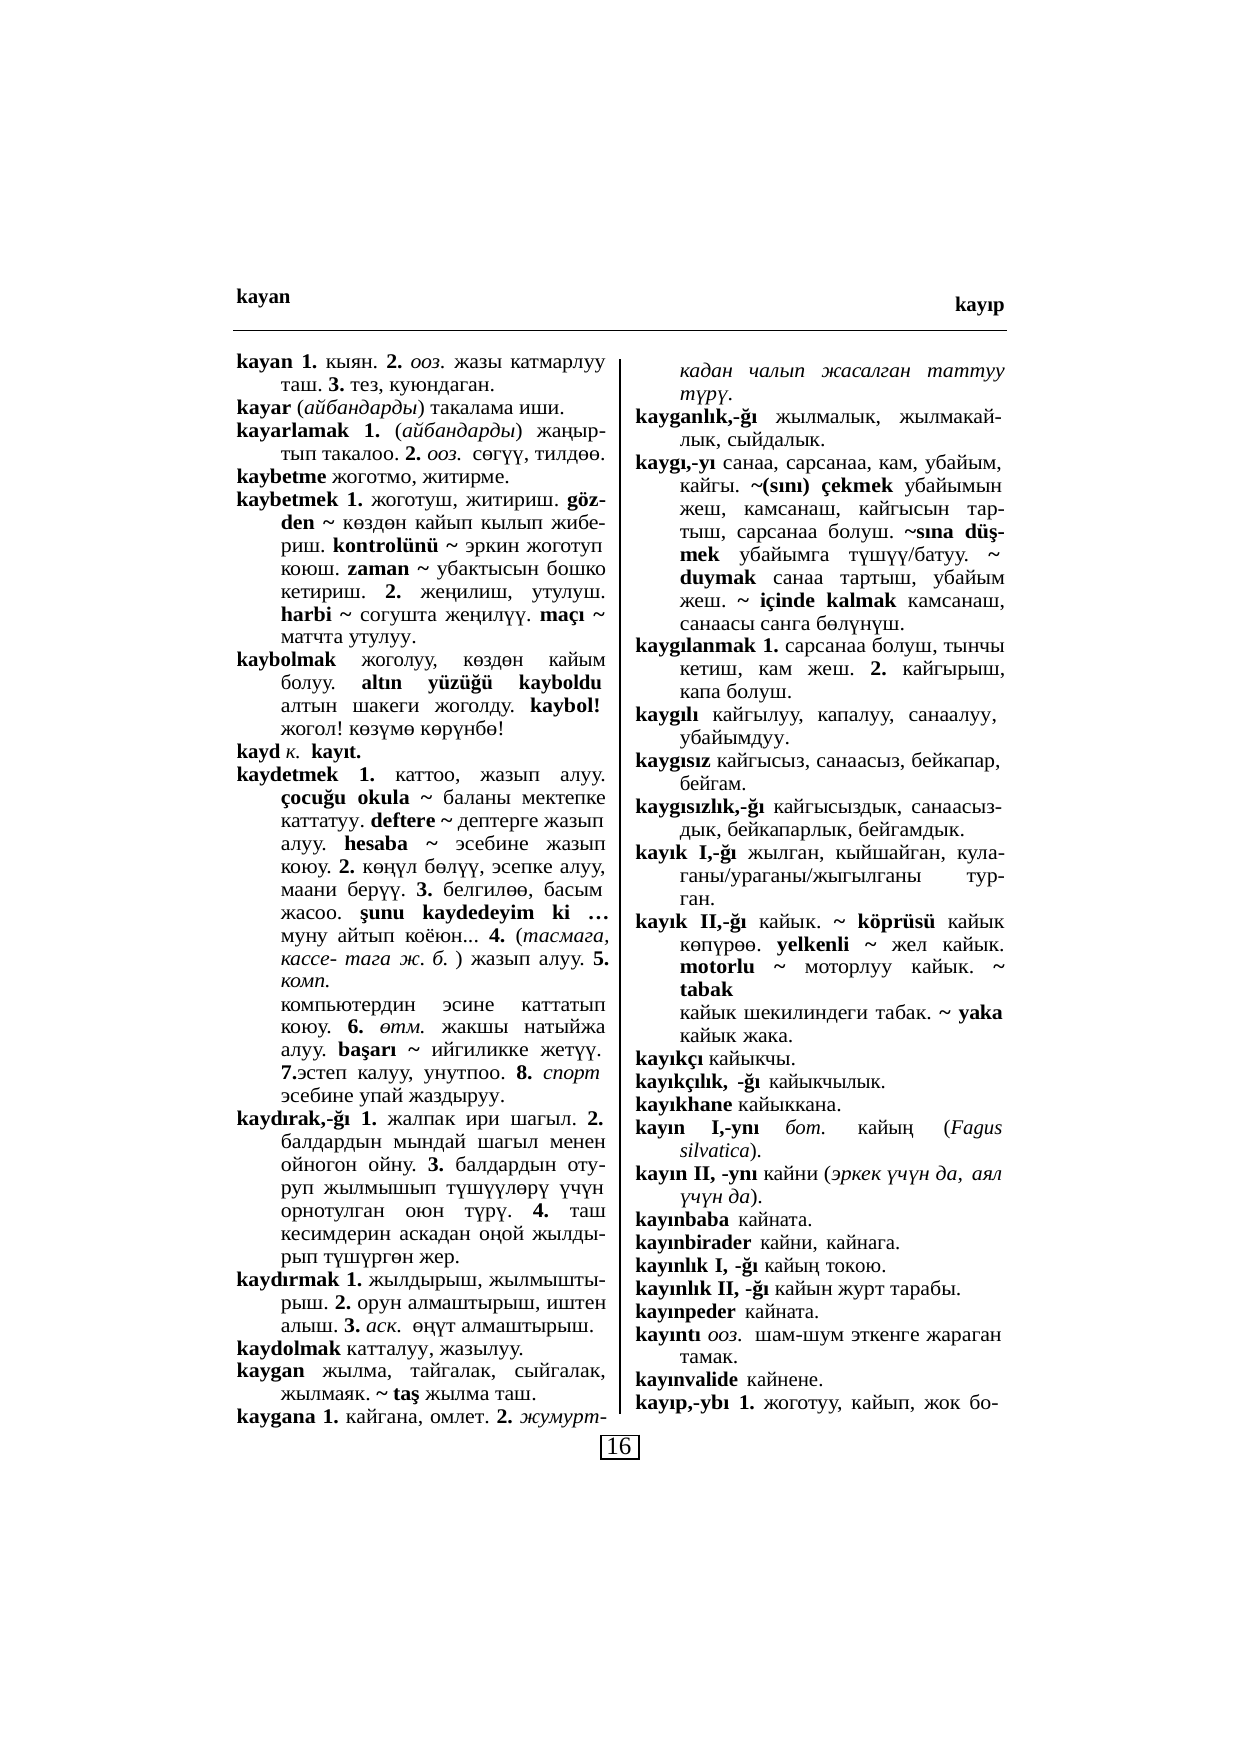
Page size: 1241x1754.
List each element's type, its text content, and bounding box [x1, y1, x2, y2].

text бейгам. [679, 772, 750, 795]
text kaygılı кайгылуу, капалуу, санаалуу, убайымдуу. [635, 703, 1044, 749]
text балдардын мындай шагыл менен ойногон ойну. 3. балдардын оту- руп жылмышып түшүүлөрү үчүн [281, 1130, 606, 1199]
text кайык жака. [679, 1024, 795, 1047]
text алтын шакеги жоголду. kaybol! [281, 694, 606, 717]
text эсебине упай жаздыруу. [281, 1084, 507, 1107]
text kayan [236, 284, 291, 308]
text kayınlık II, -ğı кайын журт тарабы. [635, 1277, 1065, 1300]
text орнотулган оюн түрү. 4. таш кесимдерин аскадан оңой жылды- рып түшүргөн жер. [281, 1199, 606, 1268]
text коюш. zaman ~ убактысын бошко кетириш. 2. жеңилиш, утулуш. harbi ~ согушта жеңилүү. maçı ~ [281, 557, 606, 626]
text kaygı,-yı санаа, сарсанаа, кам, убайым, кайгы. ~(sını) çekmek убайымын [635, 451, 1037, 497]
text kayganlık,-ğı жылмалык, жылмакай- [635, 405, 1065, 428]
text kayıp [894, 292, 1065, 316]
text kayıp,-ybı 1. жоготуу, кайып, жок бо- [635, 1391, 1065, 1414]
text кайык шекилиндеги табак. ~ yaka [679, 1001, 1004, 1024]
text kaygan жылма, тайгалак, сыйгалак, жылмаяк. ~ taş жылма таш. [236, 1359, 606, 1405]
text kayıkçı кайыкчы. [635, 1047, 1065, 1070]
text кадан чалып жасалган таттуу түрү. [679, 359, 1004, 405]
text kayınbaba кайната. kayınbirader кайни, кайнага. kayınlık I, -ğı кайың токою. [635, 1208, 926, 1277]
text kayınvalide кайнене. [635, 1368, 1065, 1391]
text kayınpeder кайната. [635, 1300, 1065, 1323]
text kayar (айбандарды) такалама иши. [236, 396, 609, 419]
text kaybetme жоготмо, житирме. [236, 465, 609, 488]
text kayarlamak 1. (айбандарды) жаңыр- тып такалоо. 2. ооз. сөгүү, тилдөө. [236, 419, 606, 465]
text 7.эстеп калуу, унутпоо. 8. спорт [281, 1061, 606, 1084]
text тамак. [679, 1346, 739, 1368]
text kayık II,-ğı кайык. ~ köprüsü кайык көпүрөө. yelkenli ~ жел кайык. motorlu ~ моторлуу кайык. ~ tabak [635, 910, 1005, 1001]
text kaygısızlık,-ğı кайгысыздык, санаасыз- дык, бейкапарлык, бейгамдык. [635, 795, 1005, 841]
text kayıkçılık, -ğı кайыкчылык. [635, 1070, 1065, 1093]
text silvatica). [679, 1139, 763, 1162]
text жасоо. şunu kaydedeyim ki … муну айтып коёюн... 4. (тасмага, кассе- тага ж. б. ) жазып алуу. 5. комп. [281, 901, 609, 992]
text матчта утулуу. [281, 626, 419, 648]
text kayıkhane кайыккана. [635, 1093, 1065, 1116]
text алуу. hesaba ~ эсебине жазып коюу. 2. көңүл бөлүү, эсепке алуу, маани берүү. 3. белгилөө, басым [281, 832, 606, 901]
text kaygılanmak 1. сарсанаа болуш, тынчы кетиш, кам жеш. 2. кайгырыш, капа болуш. [635, 634, 1005, 703]
text жогол! көзүмө көрүнбө! [281, 717, 506, 740]
text компьютердин эсине каттатып коюу. 6. өтм. жакшы натыйжа алуу. başarı ~ ийгиликке жетүү. [281, 993, 606, 1061]
text лык, сыйдалык. [679, 428, 827, 451]
text kaydırmak 1. жылдырыш, жылмышты- рыш. 2. орун алмаштырыш, иштен алыш. 3. аск. өңүт алмаштырыш. [236, 1268, 606, 1337]
text kaygana 1. кайгана, омлет. 2. жумурт- [236, 1405, 609, 1428]
text kayd к. kayıt. [236, 740, 609, 763]
text kaydetmek 1. каттоо, жазып алуу. çocuğu okula ~ баланы мектепке каттатуу. deftere ~ дептерге жазып [236, 763, 606, 832]
text duymak санаа тартыш, убайым жеш. ~ içinde kalmak камсанаш, санаасы санга бөлүнүш. [679, 566, 1005, 634]
text kaydolmak катталуу, жазылуу. [236, 1337, 609, 1359]
text kaygısız кайгысыз, санаасыз, бейкапар, [635, 749, 1065, 772]
text kaybolmak жоголуу, көздөн кайым болуу. altın yüzüğü kayboldu [236, 648, 606, 694]
text kayık I,-ğı жылган, кыйшайган, кула- ганы/ураганы/жыгылганы тур- ган. [635, 841, 1005, 910]
text жеш, камсанаш, кайгысын тар- тыш, сарсанаа болуш. ~sına düş- mek убайымга түшүү/батуу. ~ [679, 497, 1005, 566]
text kaydırak,-ğı 1. жалпак ири шагыл. 2. [236, 1107, 609, 1130]
text kayan 1. кыян. 2. ооз. жазы катмарлуу таш. 3. тез, куюндаган. [236, 350, 606, 396]
text kayın I,-ynı бот. кайың (Fagus [635, 1116, 1065, 1139]
text kayıntı ооз. шам-шум эткенге жараган [635, 1323, 1065, 1346]
text kaybetmek 1. жоготуш, житириш. göz- den ~ көздөн кайып кылып жибе- риш. kontrolünü ~ эркин жоготуп [236, 488, 606, 557]
text kayın II, -ynı кайни (эркек үчүн да, аял үчүн да). [635, 1162, 1005, 1208]
